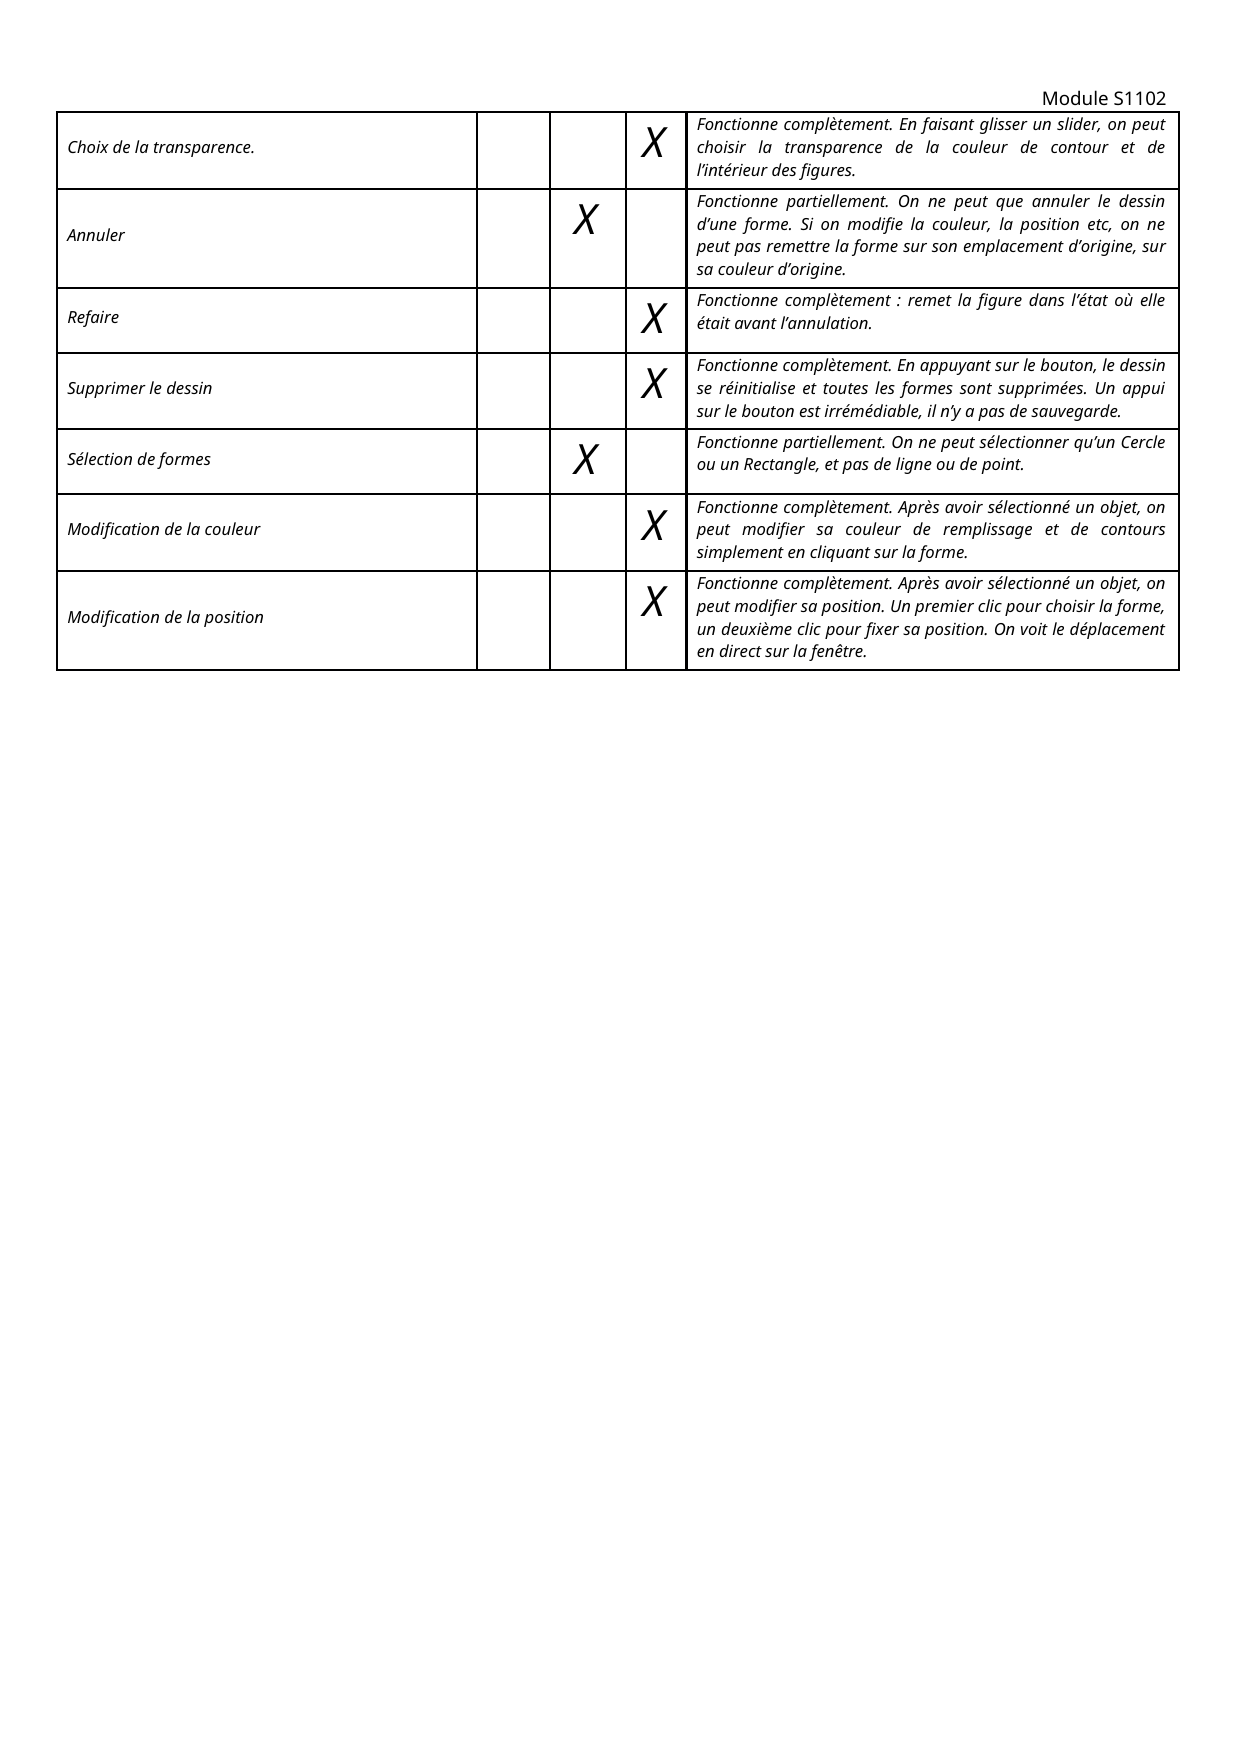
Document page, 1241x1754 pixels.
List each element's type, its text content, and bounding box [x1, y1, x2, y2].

table_cell [551, 289, 625, 352]
table_cell X [627, 113, 685, 187]
table_cell X [627, 572, 685, 669]
table_cell Fonctionne complètement. En faisant glisser un slider, on peut choisir la transparence de la couleur de contour et de l’intérieur des figures. [688, 113, 1178, 187]
table_cell [478, 572, 549, 669]
table_cell X [627, 289, 685, 352]
table_cell Sélection de formes [58, 430, 476, 493]
table_cell Choix de la transparence. [58, 113, 476, 187]
table_cell [551, 354, 625, 428]
table_cell Fonctionne complètement. En appuyant sur le bouton, le dessin se réinitialise et toutes les formes sont supprimées. Un appui sur le bouton est irrémédiable, il n’y a pas de sauvegarde. [688, 354, 1178, 428]
table_cell [551, 495, 625, 570]
table_cell Modification de la couleur [58, 495, 476, 570]
table_cell Fonctionne partiellement. On ne peut que annuler le dessin d’une forme. Si on modifie la couleur, la position etc, on ne peut pas remettre la forme sur son emplacement d’origine, sur sa couleur d’origine. [688, 190, 1178, 287]
table_cell Fonctionne partiellement. On ne peut sélectionner qu’un Cercle ou un Rectangle, et pas de ligne ou de point. [688, 430, 1178, 493]
table_cell Fonctionne complètement. Après avoir sélectionné un objet, on peut modifier sa position. Un premier clic pour choisir la forme, un deuxième clic pour fixer sa position. On voit le déplacement en direct sur la fenêtre. [688, 572, 1178, 669]
table_cell Annuler [58, 190, 476, 287]
table_cell Refaire [58, 289, 476, 352]
table_cell [551, 572, 625, 669]
table_cell [551, 113, 625, 187]
table_cell [478, 190, 549, 287]
table_cell X [627, 495, 685, 570]
table_cell [627, 190, 685, 287]
table_cell X [627, 354, 685, 428]
table_cell [478, 430, 549, 493]
table_cell X [551, 190, 625, 287]
table_cell X [551, 430, 625, 493]
table_cell Supprimer le dessin [58, 354, 476, 428]
table_cell [478, 354, 549, 428]
table_cell [478, 113, 549, 187]
table_cell Fonctionne complètement : remet la figure dans l’état où elle était avant l’annulation. [688, 289, 1178, 352]
table_cell [478, 289, 549, 352]
table_cell [478, 495, 549, 570]
table_cell Modification de la position [58, 572, 476, 669]
table_cell [627, 430, 685, 493]
table_cell Fonctionne complètement. Après avoir sélectionné un objet, on peut modifier sa couleur de remplissage et de contours simplement en cliquant sur la forme. [688, 495, 1178, 570]
